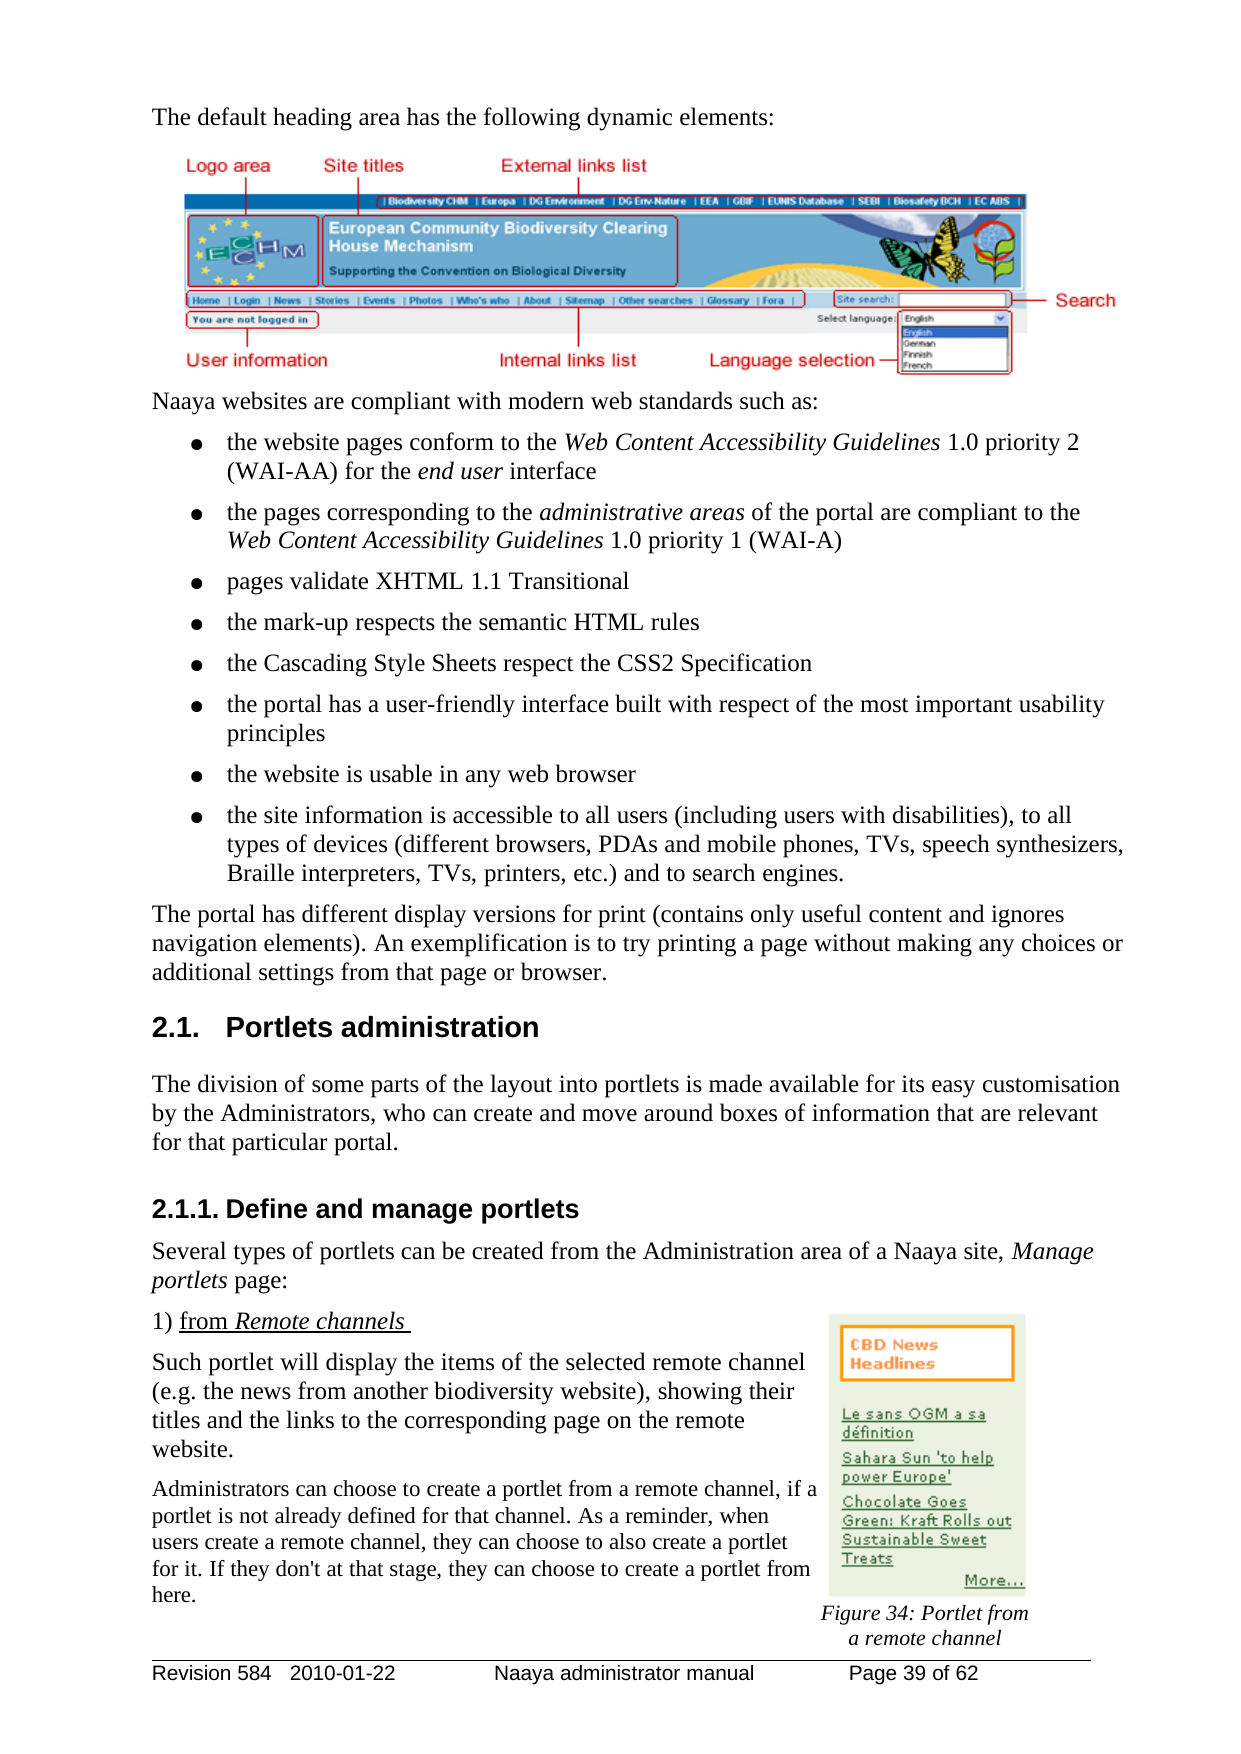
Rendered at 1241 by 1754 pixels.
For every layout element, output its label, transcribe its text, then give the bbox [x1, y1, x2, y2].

subtitle Define and manage portlets [152, 1193, 1128, 1224]
text Such portlet will display the items of the selected remote channel (e.g. the news from another biodiversity website), showing their titles and the links to the corresponding page on the remote website. [152, 1347, 820, 1463]
list the Cascading Style Sheets respect the CSS2 Specification [189, 648, 1128, 677]
list the website pages conform to the Web Content Accessibility Guidelines 1.0 priority 2 (WAI-AA) for the end user interface [189, 426, 1128, 484]
text Figure 34: Portlet from a remote channel [820, 1600, 1031, 1651]
text [820, 1296, 1031, 1308]
text Several types of portlets can be created from the Administration area of a Naaya site, Manage portlets page: [152, 1236, 1128, 1294]
list the site information is accessible to all users (including users with disabilities), to all types of devices (different browsers, PDAs and mobile phones, TVs, speech synthesizers, Braille interpreters, TVs, printers, etc.) and to search engines. [189, 799, 1128, 887]
picture [820, 1308, 1032, 1600]
text [1031, 1475, 1128, 1608]
subtitle Portlets administration [152, 1010, 1128, 1044]
list the portal has a user-friendly interface built with respect of the most important usability principles [189, 689, 1128, 747]
text The default heading area has the following dynamic elements: [152, 102, 1128, 131]
list the mark-up respects the semantic HTML rules [189, 607, 1128, 636]
list the pages corresponding to the administrative areas of the portal are compliant to the Web Content Accessibility Guidelines 1.0 priority 1 (WAI-A) [189, 496, 1128, 554]
text The division of some parts of the layout into portlets is made available for its easy customisation by the Administrators, who can create and move around boxes of information that are relevant for that particular portal. [152, 1069, 1128, 1156]
text [1032, 1347, 1128, 1463]
text 1) from Remote channels [152, 1306, 820, 1335]
list pages validate XHTML 1.1 Transitional [189, 566, 1128, 595]
text [1031, 1306, 1128, 1335]
text Administrators can choose to create a portlet from a remote channel, if a portlet is not already defined for that channel. As a reminder, when users create a remote channel, they can choose to also create a portlet for it. If they don't at that stage, they can choose to create a portlet from here. [152, 1475, 820, 1608]
text Naaya websites are compliant with modern web standards such as: [152, 142, 1128, 415]
list the website is usable in any web browser [189, 759, 1128, 788]
text The portal has different display versions for print (contains only useful content and ignores navigation elements). An exemplification is to try printing a page without making any choices or additional settings from that page or browser. [152, 898, 1128, 986]
